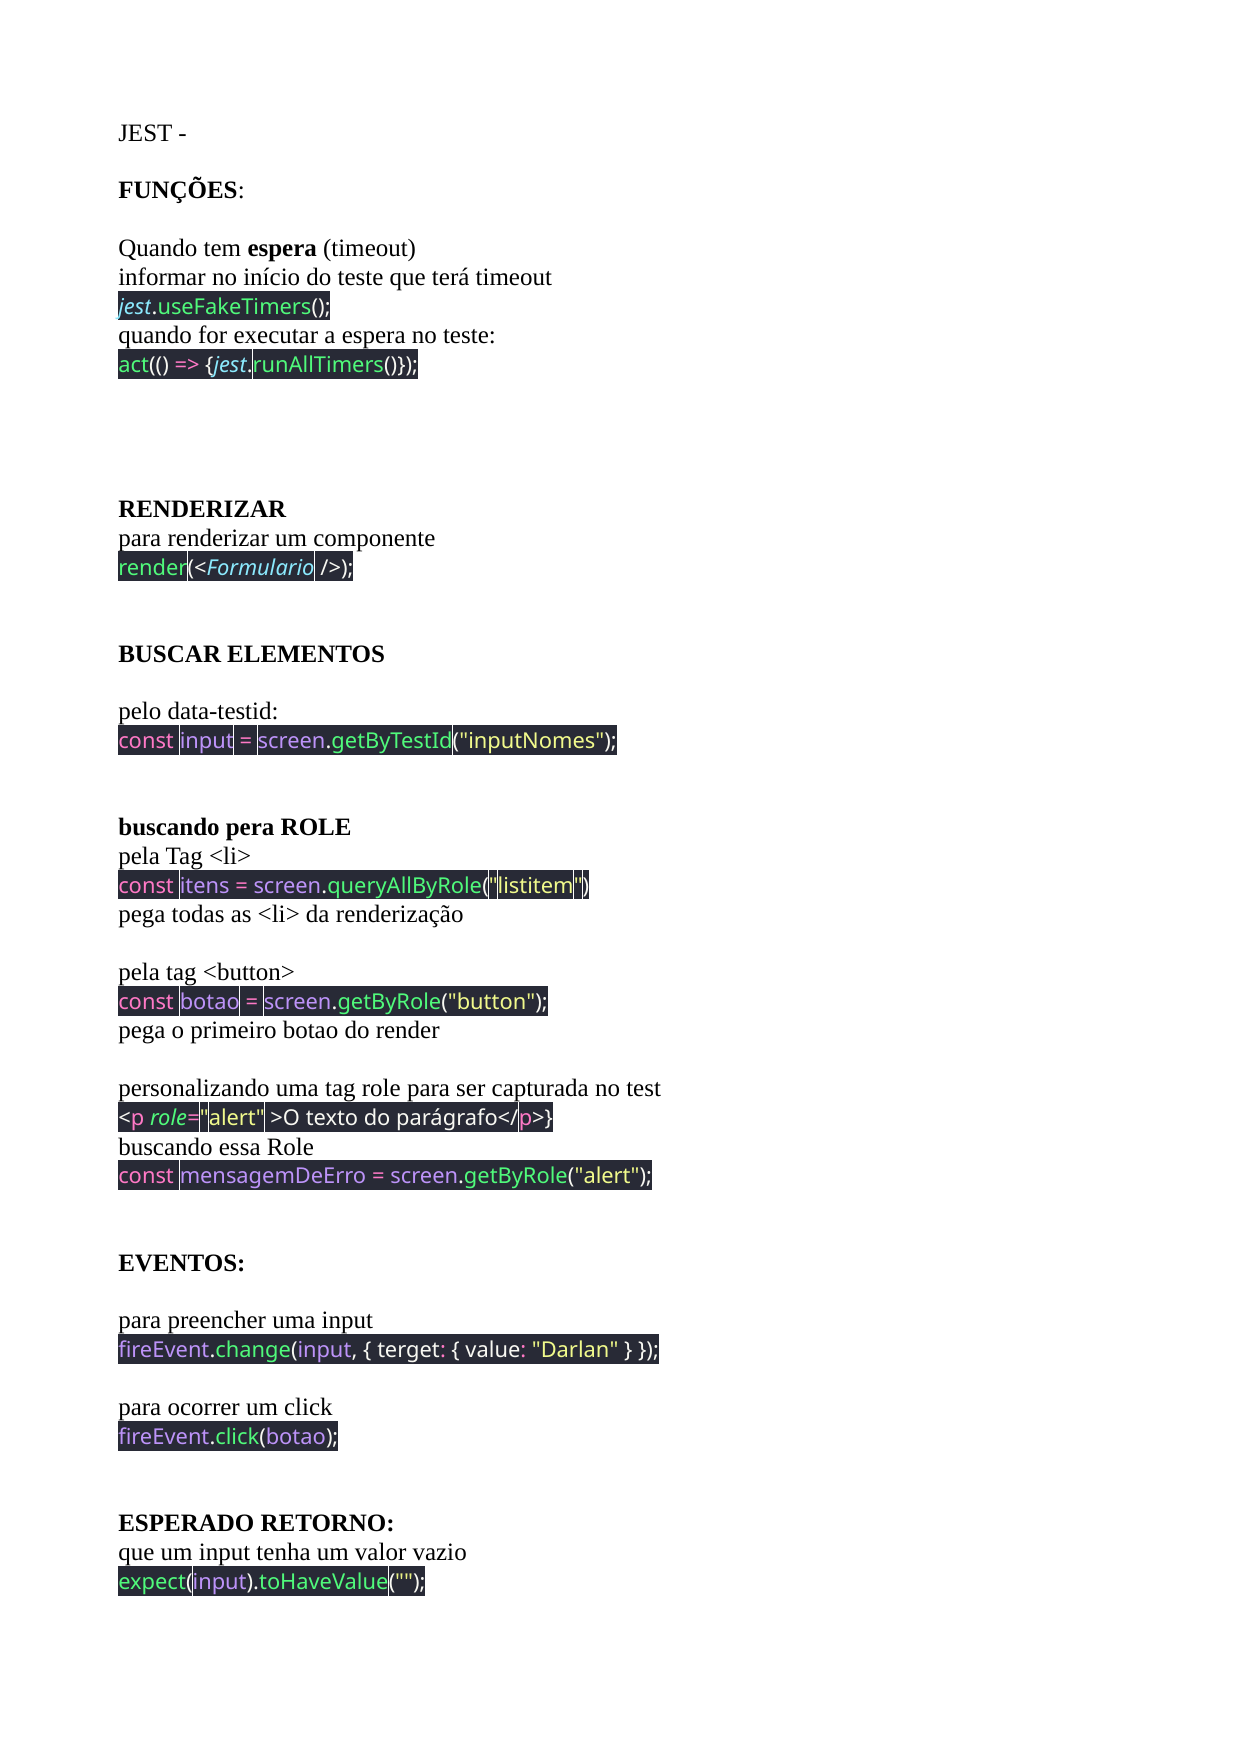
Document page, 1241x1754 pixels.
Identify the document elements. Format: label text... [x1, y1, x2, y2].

text para preencher uma input [118, 1305, 1122, 1334]
text quando for executar a espera no teste: [118, 320, 1122, 349]
text BUSCAR ELEMENTOS [118, 639, 1122, 667]
text pega todas as <li> da renderização [118, 899, 1122, 928]
text informar no início do teste que terá timeout [118, 262, 1122, 291]
text pela tag <button> [118, 957, 1122, 986]
text pela Tag <li> [118, 841, 1122, 870]
text const input = screen.getByTestId("inputNomes"); [118, 725, 1122, 755]
text expect(input).toHaveValue(""); [118, 1566, 1122, 1596]
text ESPERADO RETORNO: [118, 1508, 1122, 1537]
text para renderizar um componente [118, 523, 1122, 551]
text fireEvent.change(input, { terget: { value: "Darlan" } }); [118, 1334, 1122, 1364]
text jest.useFakeTimers(); [118, 291, 1122, 320]
text personalizando uma tag role para ser capturada no test [118, 1073, 1122, 1102]
text para ocorrer um click [118, 1392, 1122, 1421]
text <p role="alert" >O texto do parágrafo</p>} [118, 1102, 1122, 1132]
text const botao = screen.getByRole("button"); [118, 986, 1122, 1016]
text Quando tem espera (timeout) [118, 233, 1122, 262]
text EVENTOS: [118, 1248, 1122, 1276]
text const mensagemDeErro = screen.getByRole("alert"); [118, 1160, 1122, 1190]
text pega o primeiro botao do render [118, 1016, 1122, 1044]
text fireEvent.click(botao); [118, 1421, 1122, 1451]
text render(<Formulario />); [118, 551, 1122, 581]
text RENDERIZAR [118, 494, 1122, 523]
text buscando pera ROLE [118, 812, 1122, 841]
text que um input tenha um valor vazio [118, 1537, 1122, 1566]
text const itens = screen.queryAllByRole("listitem") [118, 870, 1122, 899]
text buscando essa Role [118, 1132, 1122, 1160]
text JEST - [118, 118, 1122, 147]
text pelo data-testid: [118, 696, 1122, 725]
text FUNÇÕES: [118, 176, 1122, 204]
text act(() => {jest.runAllTimers()}); [118, 349, 1122, 379]
